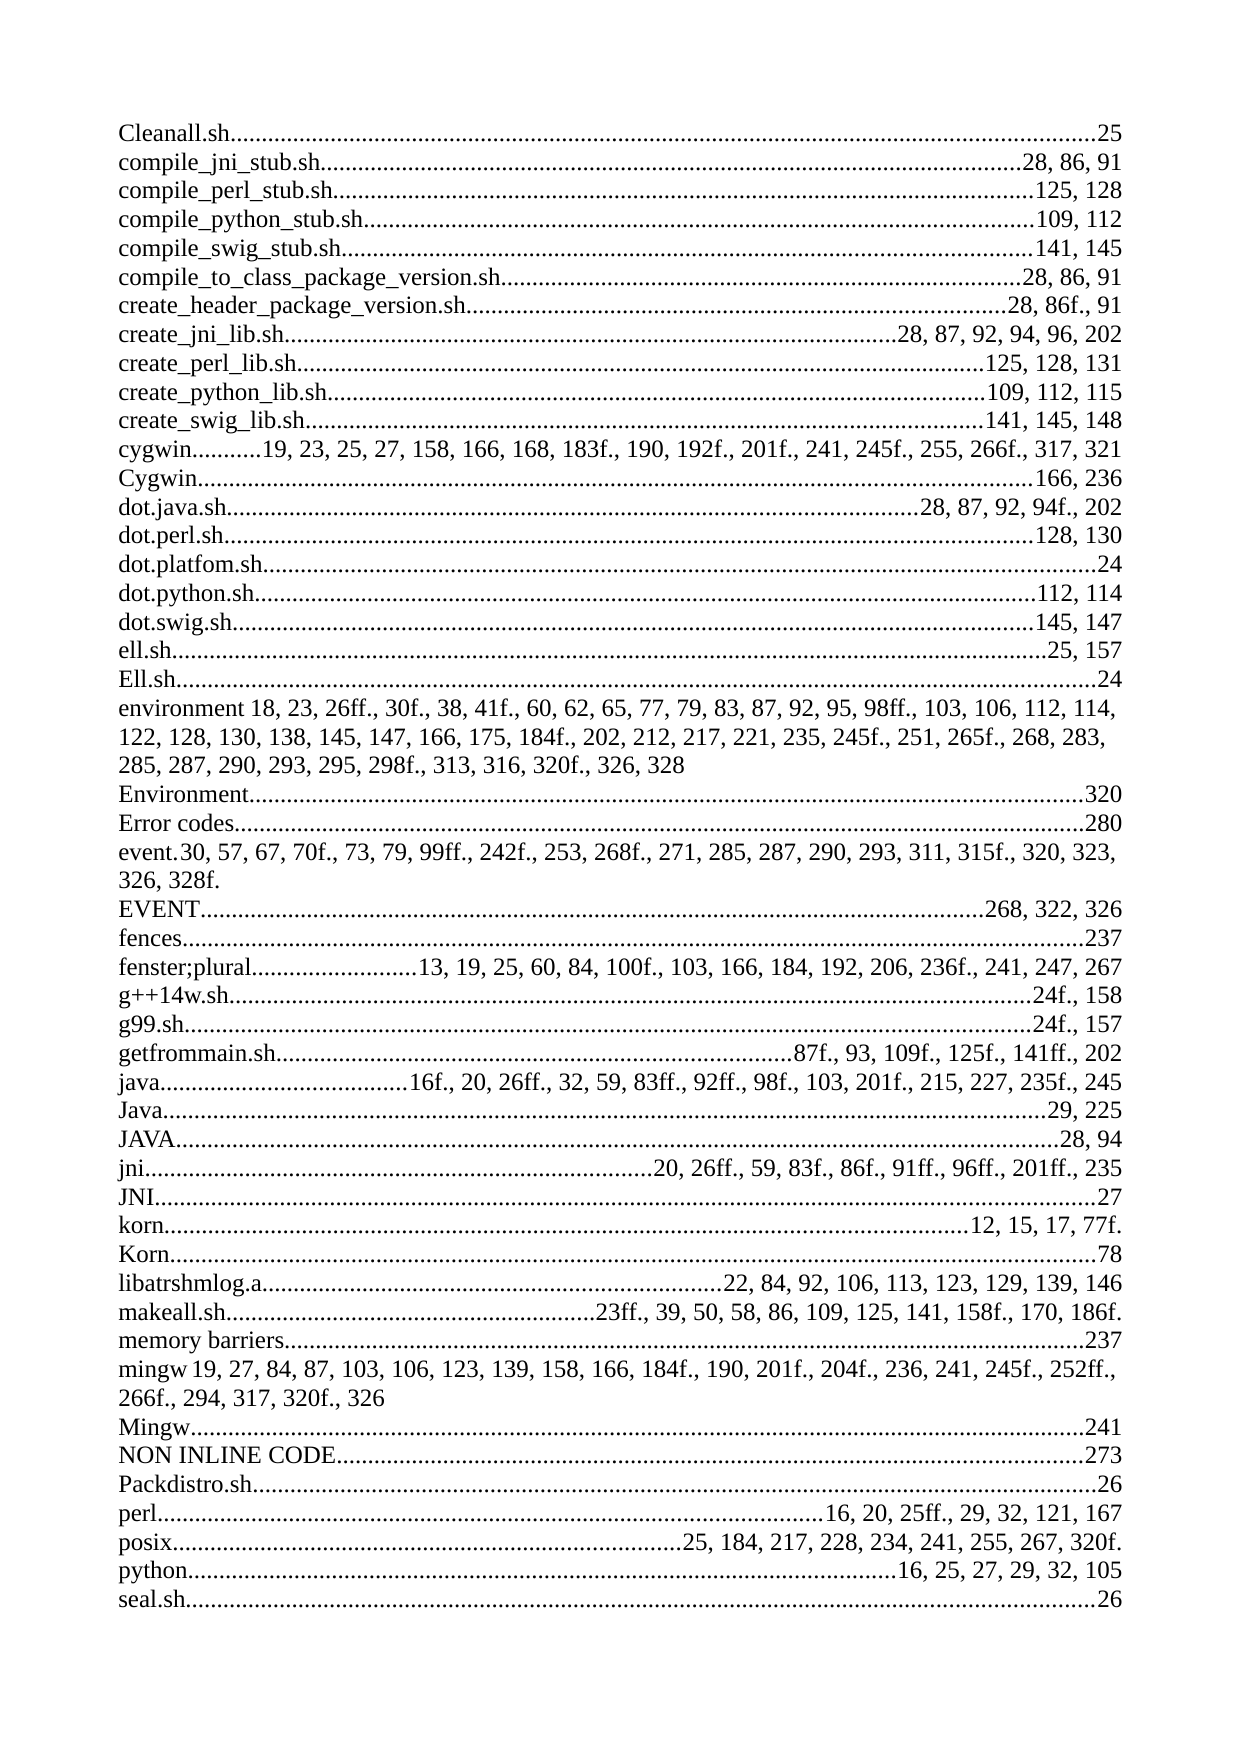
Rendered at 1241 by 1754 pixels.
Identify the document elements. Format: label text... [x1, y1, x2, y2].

text getfrommain.sh 87f., 93, 109f., 125f., 141ff., 202 [118, 1038, 1122, 1067]
text memory barriers 237 [118, 1326, 1122, 1354]
text compile_jni_stub.sh 28, 86, 91 [118, 147, 1122, 176]
text event 30, 57, 67, 70f., 73, 79, 99ff., 242f., 253, 268f., 271, 285, 287, 290, 293, 311, 315f., 320, 323, 326, 328f. [118, 837, 1122, 894]
text Cygwin 166, 236 [118, 463, 1122, 492]
text compile_to_class_package_version.sh 28, 86, 91 [118, 262, 1122, 291]
text Java 29, 225 [118, 1096, 1122, 1124]
text python 16, 25, 27, 29, 32, 105 [118, 1556, 1122, 1584]
text cygwin 19, 23, 25, 27, 158, 166, 168, 183f., 190, 192f., 201f., 241, 245f., 255, 266f., 317, 321 [118, 434, 1122, 463]
text korn 12, 15, 17, 77f. [118, 1211, 1122, 1239]
text create_python_lib.sh 109, 112, 115 [118, 377, 1122, 406]
text fences 237 [118, 923, 1122, 952]
text makeall.sh 23ff., 39, 50, 58, 86, 109, 125, 141, 158f., 170, 186f. [118, 1297, 1122, 1326]
text Ell.sh 24 [118, 664, 1122, 693]
text jni 20, 26ff., 59, 83f., 86f., 91ff., 96ff., 201ff., 235 [118, 1153, 1122, 1182]
text ell.sh 25, 157 [118, 636, 1122, 664]
text java 16f., 20, 26ff., 32, 59, 83ff., 92ff., 98f., 103, 201f., 215, 227, 235f., 245 [118, 1067, 1122, 1096]
text dot.swig.sh 145, 147 [118, 607, 1122, 636]
text create_swig_lib.sh 141, 145, 148 [118, 406, 1122, 434]
text perl 16, 20, 25ff., 29, 32, 121, 167 [118, 1498, 1122, 1527]
text NON INLINE CODE 273 [118, 1441, 1122, 1469]
text fenster;plural 13, 19, 25, 60, 84, 100f., 103, 166, 184, 192, 206, 236f., 241, 247, 267 [118, 952, 1122, 981]
text dot.java.sh 28, 87, 92, 94f., 202 [118, 492, 1122, 521]
text JAVA 28, 94 [118, 1124, 1122, 1153]
text Environment 320 [118, 779, 1122, 808]
text create_jni_lib.sh 28, 87, 92, 94, 96, 202 [118, 319, 1122, 348]
text g99.sh 24f., 157 [118, 1009, 1122, 1038]
text Error codes 280 [118, 808, 1122, 837]
text libatrshmlog.a 22, 84, 92, 106, 113, 123, 129, 139, 146 [118, 1268, 1122, 1297]
text posix 25, 184, 217, 228, 234, 241, 255, 267, 320f. [118, 1527, 1122, 1556]
text dot.perl.sh 128, 130 [118, 521, 1122, 549]
text Mingw 241 [118, 1412, 1122, 1441]
text compile_python_stub.sh 109, 112 [118, 204, 1122, 233]
text dot.platfom.sh 24 [118, 549, 1122, 578]
text environment 18, 23, 26ff., 30f., 38, 41f., 60, 62, 65, 77, 79, 83, 87, 92, 95, 98ff., 103, 106, 112, 114, 122, 128, 130, 138, 145, 147, 166, 175, 184f., 202, 212, 217, 221, 235, 245f., 251, 265f., 268, 283, 285, 287, 290, 293, 295, 298f., 313, 316, 320f., 326, 328 [118, 693, 1122, 779]
text Packdistro.sh 26 [118, 1469, 1122, 1498]
text JNI 27 [118, 1182, 1122, 1211]
text EVENT 268, 322, 326 [118, 894, 1122, 923]
text compile_perl_stub.sh 125, 128 [118, 176, 1122, 204]
text create_header_package_version.sh 28, 86f., 91 [118, 291, 1122, 319]
text compile_swig_stub.sh 141, 145 [118, 233, 1122, 262]
text create_perl_lib.sh 125, 128, 131 [118, 348, 1122, 377]
text dot.python.sh 112, 114 [118, 578, 1122, 607]
text Cleanall.sh 25 [118, 118, 1122, 147]
text g++14w.sh 24f., 158 [118, 981, 1122, 1009]
text seal.sh 26 [118, 1584, 1122, 1613]
text Korn 78 [118, 1239, 1122, 1268]
text mingw 19, 27, 84, 87, 103, 106, 123, 139, 158, 166, 184f., 190, 201f., 204f., 236, 241, 245f., 252ff., 266f., 294, 317, 320f., 326 [118, 1354, 1122, 1412]
